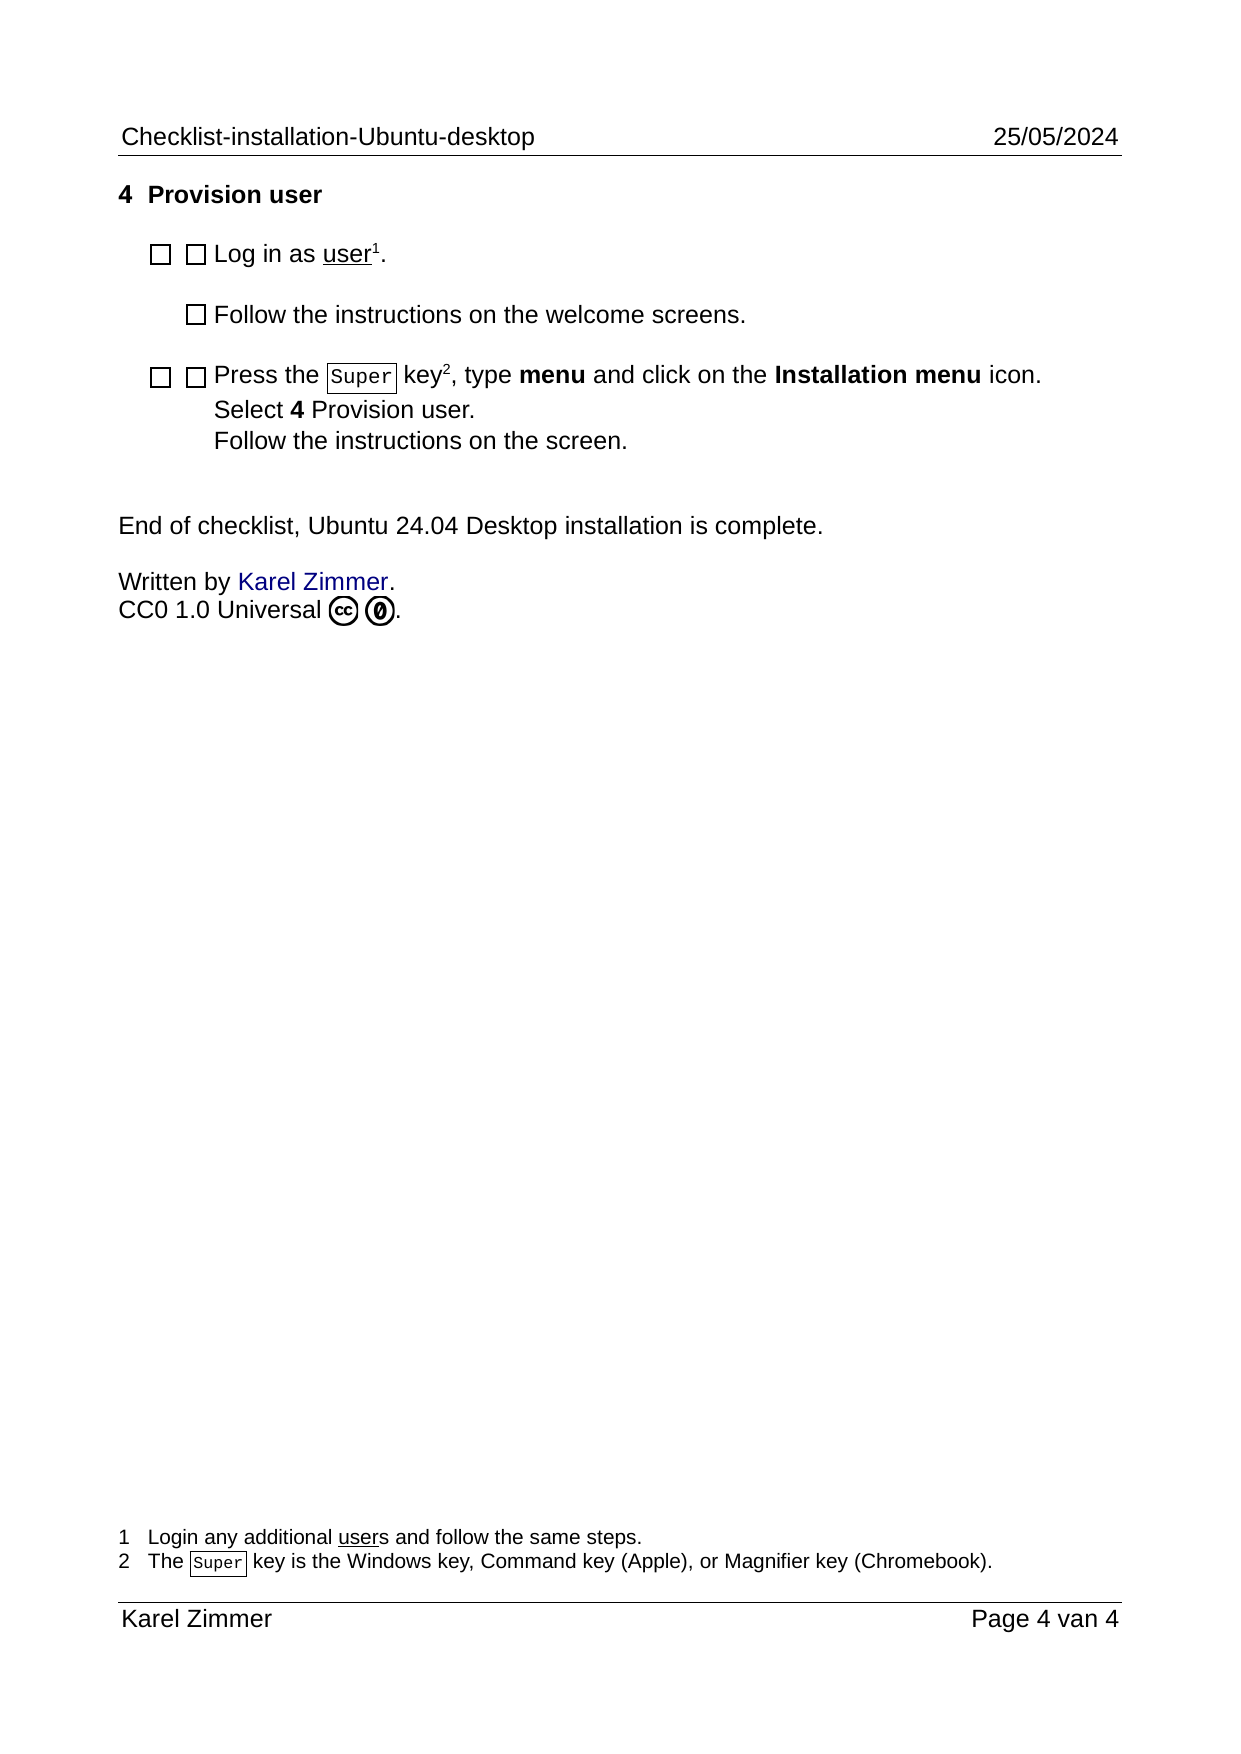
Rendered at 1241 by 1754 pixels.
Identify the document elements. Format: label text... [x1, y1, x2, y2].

picture [328, 596, 359, 626]
table_cell [118, 269, 142, 300]
table_cell [118, 330, 142, 360]
table_cell [142, 300, 177, 330]
table_header [142, 239, 177, 269]
table_cell [118, 360, 142, 395]
table_cell [142, 330, 177, 360]
table_cell [142, 425, 177, 456]
table_cell [142, 269, 177, 300]
table_cell [177, 395, 213, 425]
table_cell Follow the instructions on the screen. [213, 425, 1122, 456]
table_cell Follow the instructions on the welcome screens. [213, 300, 1122, 330]
table_cell [177, 330, 213, 360]
table_cell [213, 269, 1122, 300]
picture [365, 596, 395, 626]
table_header Log in as USER. [213, 239, 1122, 269]
text CC0 1.0 Universal [118, 596, 328, 625]
table_cell [177, 269, 213, 300]
text End of checklist, Ubuntu 24.04 Desktop installation is complete. [118, 512, 1122, 540]
table_cell [177, 360, 213, 395]
table_cell [142, 395, 177, 425]
table_cell Press the Super key, type menu and click on the Installation menu icon. [213, 360, 1122, 395]
table_cell [213, 330, 1122, 360]
table_header [177, 239, 213, 269]
table_header [118, 239, 142, 269]
table_cell [177, 425, 213, 456]
table_cell [177, 300, 213, 330]
list Provision user [118, 177, 1122, 211]
table_cell [118, 395, 142, 425]
table_cell [118, 425, 142, 456]
table_cell [142, 360, 177, 395]
text Written by Karel Zimmer. [118, 568, 1122, 596]
table_cell Select 4 Provision user. [213, 395, 1122, 425]
table_cell [118, 300, 142, 330]
text . [395, 596, 1122, 625]
